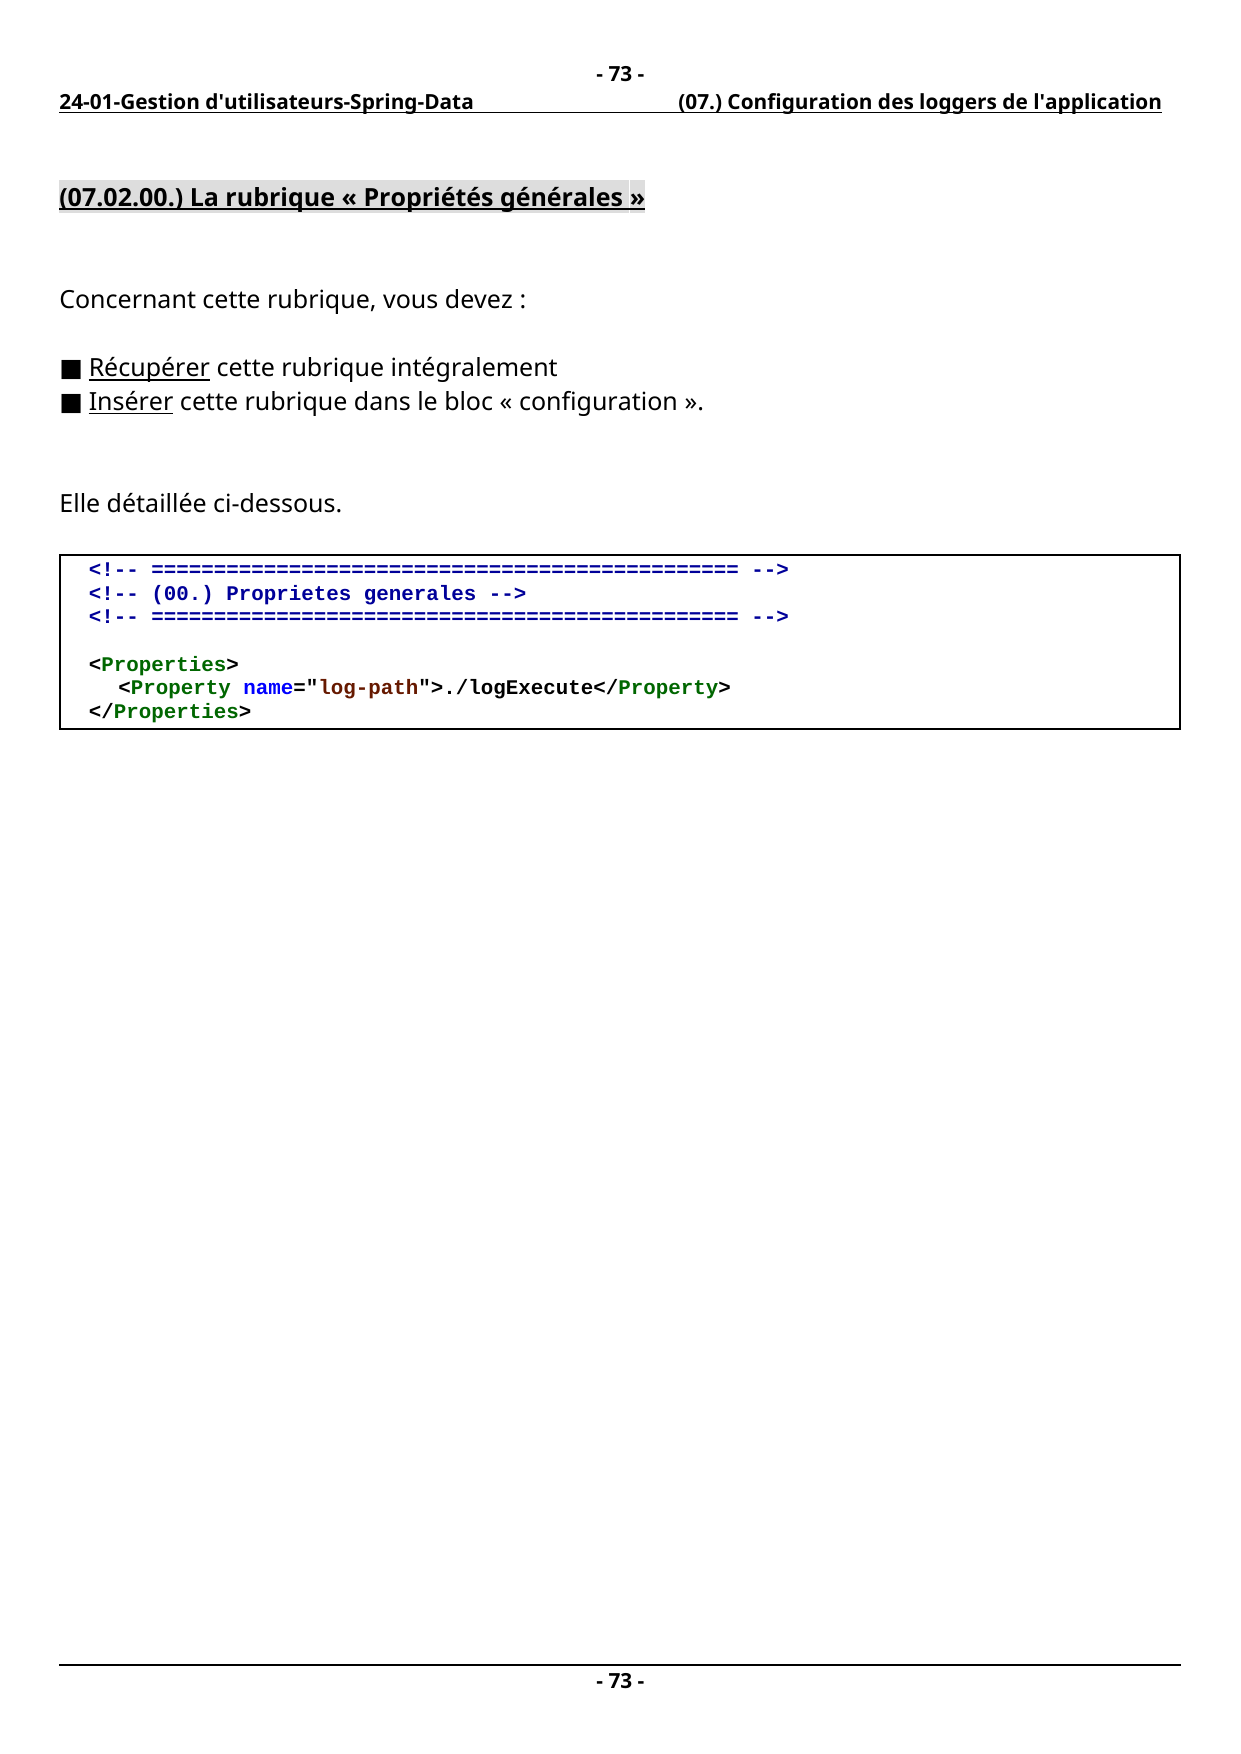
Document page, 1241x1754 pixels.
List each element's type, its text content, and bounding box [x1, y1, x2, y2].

text <!-- =============================================== --> [61, 601, 1179, 630]
text (07.02.00.) La rubrique « Propriétés générales » [59, 179, 1181, 213]
text <!-- (00.) Proprietes generales --> [61, 578, 1179, 601]
list Insérer cette rubrique dans le bloc « configuration ». [59, 384, 1181, 418]
text Concernant cette rubrique, vous devez : [59, 282, 1181, 316]
text <Properties> [61, 649, 1179, 672]
text Elle détaillée ci-dessous. [59, 486, 1181, 520]
list Récupérer cette rubrique intégralement [59, 350, 1181, 384]
text </Properties> [61, 696, 1179, 728]
text <Property name="log-path">./logExecute</Property> [61, 672, 1179, 696]
text <!-- =============================================== --> [61, 556, 1179, 578]
